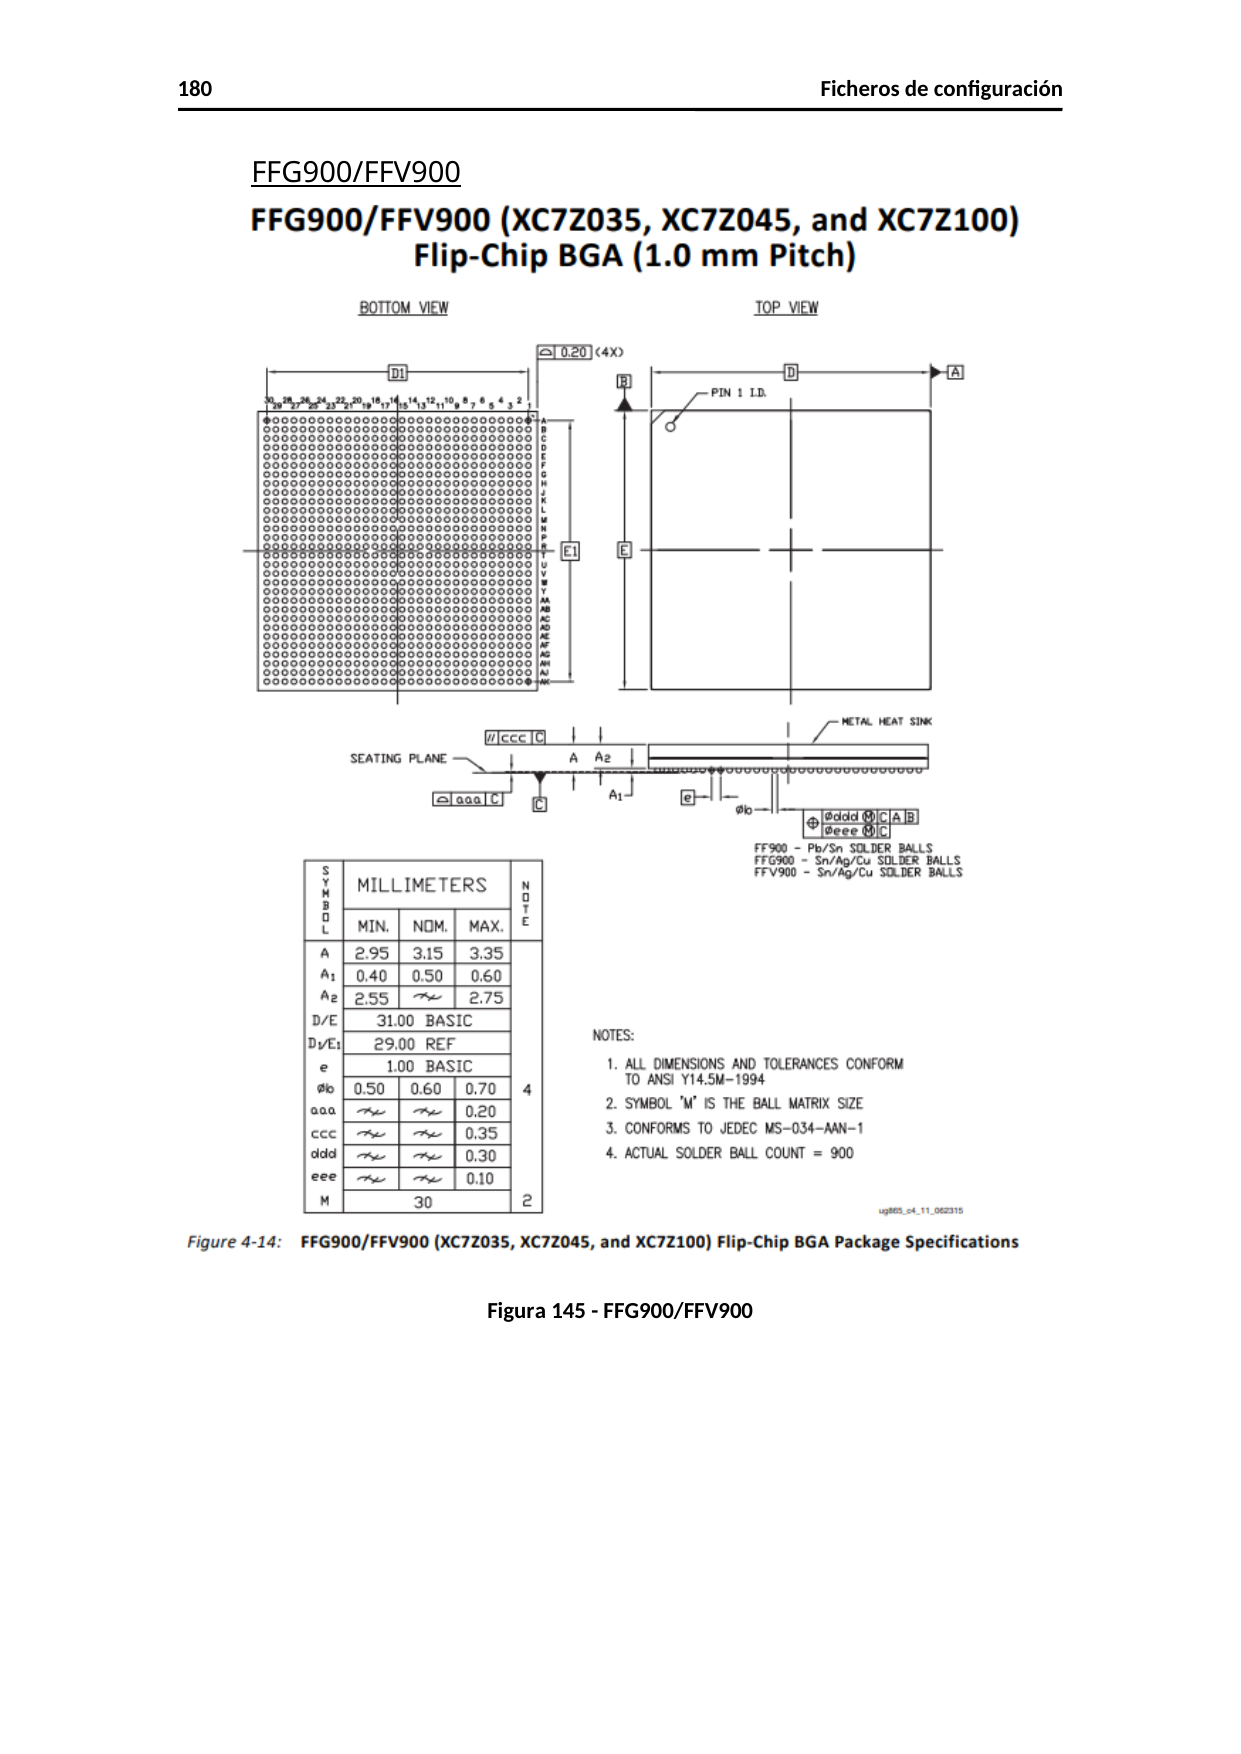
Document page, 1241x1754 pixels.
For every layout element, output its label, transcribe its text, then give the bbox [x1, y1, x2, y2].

text Figura 145 - FFG900/FFV900 [177, 1296, 1063, 1324]
picture [177, 194, 1063, 1269]
subtitle FFG900/FFV900 [251, 152, 1063, 191]
